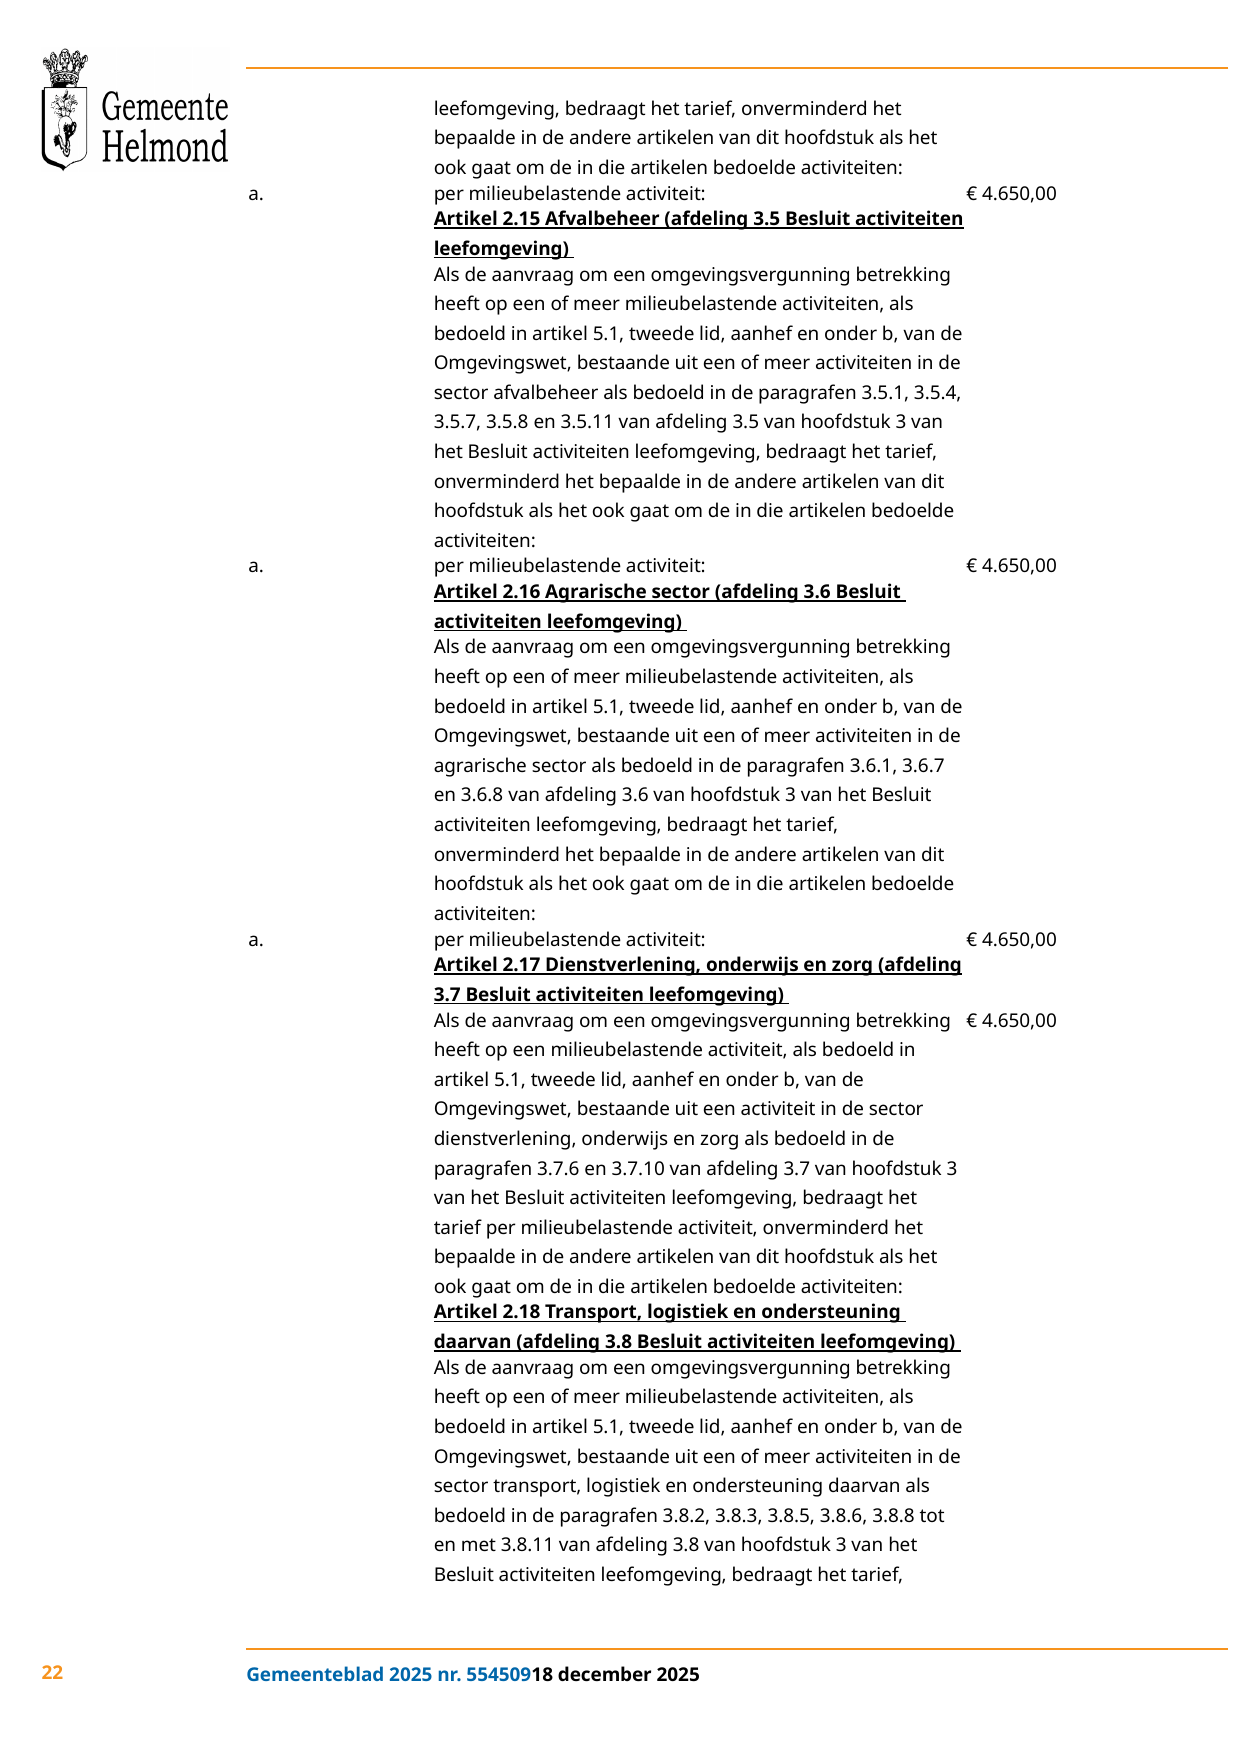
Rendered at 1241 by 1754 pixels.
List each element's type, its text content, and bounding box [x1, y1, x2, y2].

table_cell leefomgeving, bedraagt het tarief, onverminderd het bepaalde in de andere artikelen van dit hoofdstuk als het ook gaat om de in die artikelen bedoelde activiteiten: [434, 95, 966, 180]
table_cell [248, 634, 433, 926]
table_cell per milieubelastende activiteit: [434, 180, 966, 205]
table_cell [248, 1299, 433, 1354]
table_cell [248, 579, 433, 634]
table_cell Artikel 2.17 Dienstverlening, onderwijs en zorg (afdeling 3.7 Besluit activiteiten leefomgeving) [434, 951, 966, 1007]
table_cell € 4.650,00 [966, 553, 1152, 578]
table_cell [248, 951, 433, 1007]
table_cell a. [248, 180, 433, 205]
table_cell [966, 205, 1152, 261]
table_cell [966, 579, 1152, 634]
table_cell [966, 1299, 1152, 1354]
picture [41, 47, 231, 172]
table_cell per milieubelastende activiteit: [434, 926, 966, 951]
table_cell [966, 634, 1152, 926]
table_cell per milieubelastende activiteit: [434, 553, 966, 578]
table_cell [966, 951, 1152, 1007]
table_cell [966, 95, 1152, 180]
table_cell [966, 261, 1152, 553]
table_cell [248, 205, 433, 261]
table_cell € 4.650,00 [966, 926, 1152, 951]
table_cell [966, 1354, 1152, 1587]
table_cell [248, 95, 433, 180]
table_cell Als de aanvraag om een omgevingsvergunning betrekking heeft op een of meer milieubelastende activiteiten, als bedoeld in artikel 5.1, tweede lid, aanhef en onder b, van de Omgevingswet, bestaande uit een of meer activiteiten in de sector afvalbeheer als bedoeld in de paragrafen 3.5.1, 3.5.4, 3.5.7, 3.5.8 en 3.5.11 van afdeling 3.5 van hoofdstuk 3 van het Besluit activiteiten leefomgeving, bedraagt het tarief, onverminderd het bepaalde in de andere artikelen van dit hoofdstuk als het ook gaat om de in die artikelen bedoelde activiteiten: [434, 261, 966, 553]
table_cell Artikel 2.18 Transport, logistiek en ondersteuning daarvan (afdeling 3.8 Besluit activiteiten leefomgeving) [434, 1299, 966, 1354]
table_cell a. [248, 553, 433, 578]
table_cell [248, 261, 433, 553]
table_cell € 4.650,00 [966, 1007, 1152, 1299]
table_cell Artikel 2.16 Agrarische sector (afdeling 3.6 Besluit activiteiten leefomgeving) [434, 579, 966, 634]
table_cell Artikel 2.15 Afvalbeheer (afdeling 3.5 Besluit activiteiten leefomgeving) [434, 205, 966, 261]
table_cell [248, 1007, 433, 1299]
table_cell Als de aanvraag om een omgevingsvergunning betrekking heeft op een of meer milieubelastende activiteiten, als bedoeld in artikel 5.1, tweede lid, aanhef en onder b, van de Omgevingswet, bestaande uit een of meer activiteiten in de sector transport, logistiek en ondersteuning daarvan als bedoeld in de paragrafen 3.8.2, 3.8.3, 3.8.5, 3.8.6, 3.8.8 tot en met 3.8.11 van afdeling 3.8 van hoofdstuk 3 van het Besluit activiteiten leefomgeving, bedraagt het tarief, [434, 1354, 966, 1587]
table_cell Als de aanvraag om een omgevingsvergunning betrekking heeft op een milieubelastende activiteit, als bedoeld in artikel 5.1, tweede lid, aanhef en onder b, van de Omgevingswet, bestaande uit een activiteit in de sector dienstverlening, onderwijs en zorg als bedoeld in de paragrafen 3.7.6 en 3.7.10 van afdeling 3.7 van hoofdstuk 3 van het Besluit activiteiten leefomgeving, bedraagt het tarief per milieubelastende activiteit, onverminderd het bepaalde in de andere artikelen van dit hoofdstuk als het ook gaat om de in die artikelen bedoelde activiteiten: [434, 1007, 966, 1299]
table_cell a. [248, 926, 433, 951]
table_cell € 4.650,00 [966, 180, 1152, 205]
table_cell Als de aanvraag om een omgevingsvergunning betrekking heeft op een of meer milieubelastende activiteiten, als bedoeld in artikel 5.1, tweede lid, aanhef en onder b, van de Omgevingswet, bestaande uit een of meer activiteiten in de agrarische sector als bedoeld in de paragrafen 3.6.1, 3.6.7 en 3.6.8 van afdeling 3.6 van hoofdstuk 3 van het Besluit activiteiten leefomgeving, bedraagt het tarief, onverminderd het bepaalde in de andere artikelen van dit hoofdstuk als het ook gaat om de in die artikelen bedoelde activiteiten: [434, 634, 966, 926]
table_cell [248, 1354, 433, 1587]
